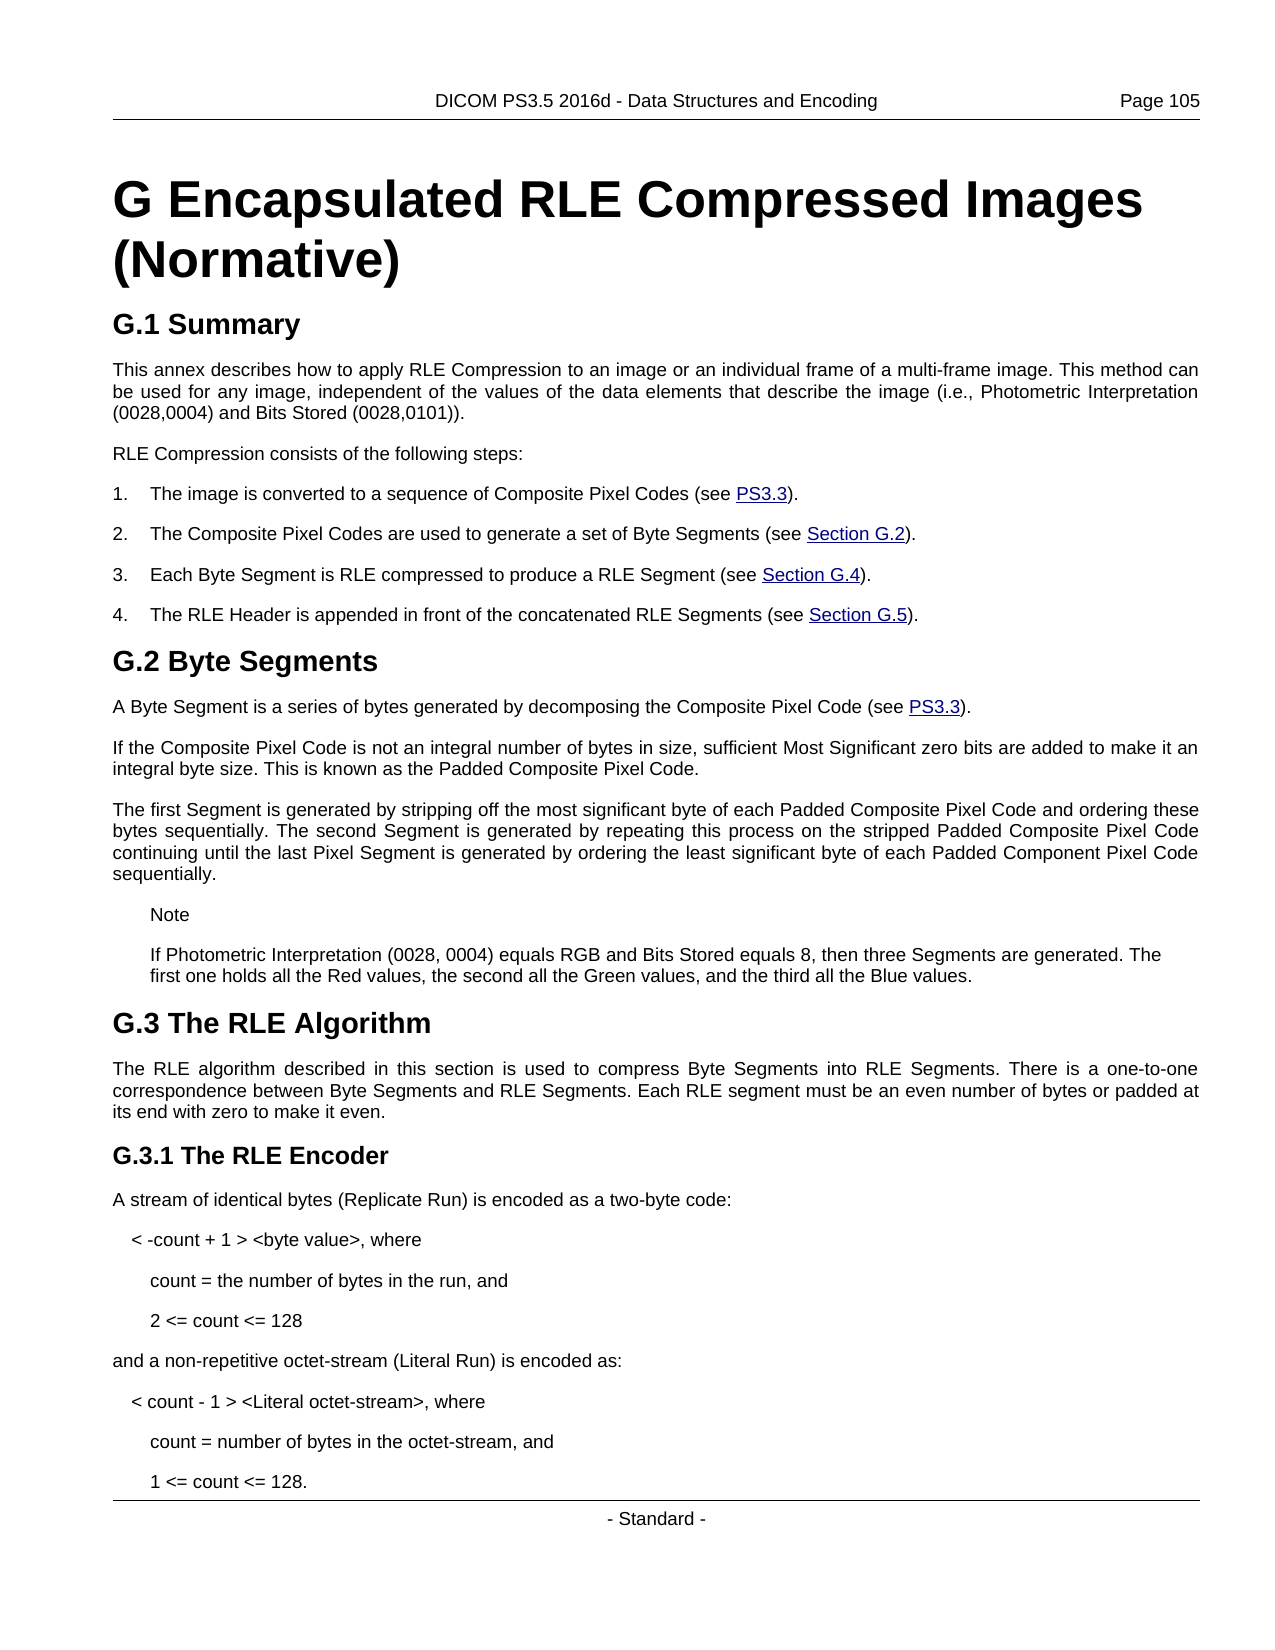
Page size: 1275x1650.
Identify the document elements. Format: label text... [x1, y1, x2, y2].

text If the Composite Pixel Code is not an integral number of bytes in size, sufficient Most Significant zero bits are added to make it an integral byte size. This is known as the Padded Composite Pixel Code. [112, 737, 1200, 780]
text A Byte Segment is a series of bytes generated by decomposing the Composite Pixel Code (see PS3.3). [112, 696, 1200, 718]
text G Encapsulated RLE Compressed Images (Normative) [112, 169, 1200, 288]
text < count - 1 > <Literal octet-stream>, where [131, 1390, 1200, 1412]
text 2 <= count <= 128 [150, 1310, 1200, 1331]
text The RLE algorithm described in this section is used to compress Byte Segments into RLE Segments. There is a one-to-one correspondence between Byte Segments and RLE Segments. Each RLE segment must be an even number of bytes or padded at its end with zero to make it even. [112, 1058, 1200, 1123]
list Each Byte Segment is RLE compressed to produce a RLE Segment (see Section G.4). [112, 563, 1200, 585]
text 1 <= count <= 128. [150, 1471, 1200, 1493]
text and a non-repetitive octet-stream (Literal Run) is encoded as: [112, 1350, 1200, 1372]
text count = the number of bytes in the run, and [150, 1269, 1200, 1291]
text If Photometric Interpretation (0028, 0004) equals RGB and Bits Stored equals 8, then three Segments are generated. The first one holds all the Red values, the second all the Green values, and the third all the Blue values. [150, 944, 1162, 987]
text A stream of identical bytes (Replicate Run) is encoded as a two-byte code: [112, 1189, 1200, 1210]
text < -count + 1 > <byte value>, where [131, 1229, 1200, 1251]
list The image is converted to a sequence of Composite Pixel Codes (see PS3.3). [112, 483, 1200, 504]
list The Composite Pixel Codes are used to generate a set of Byte Segments (see Section G.2). [112, 523, 1200, 544]
text G.2 Byte Segments [112, 644, 1200, 677]
text This annex describes how to apply RLE Compression to an image or an individual frame of a multi-frame image. This method can be used for any image, independent of the values of the data elements that describe the image (i.e., Photometric Interpretation (0028,0004) and Bits Stored (0028,0101)). [112, 359, 1200, 424]
text The first Segment is generated by stripping off the most significant byte of each Padded Composite Pixel Code and ordering these bytes sequentially. The second Segment is generated by repeating this process on the stripped Padded Composite Pixel Code continuing until the last Pixel Segment is generated by ordering the least significant byte of each Padded Component Pixel Code sequentially. [112, 798, 1200, 885]
text G.3 The RLE Algorithm [112, 1006, 1200, 1039]
list The RLE Header is appended in front of the concatenated RLE Segments (see Section G.5). [112, 604, 1200, 625]
text RLE Compression consists of the following steps: [112, 442, 1200, 464]
text count = number of bytes in the octet-stream, and [150, 1431, 1200, 1452]
text G.1 Summary [112, 307, 1200, 340]
text Note [150, 903, 1162, 925]
text G.3.1 The RLE Encoder [112, 1141, 1200, 1170]
